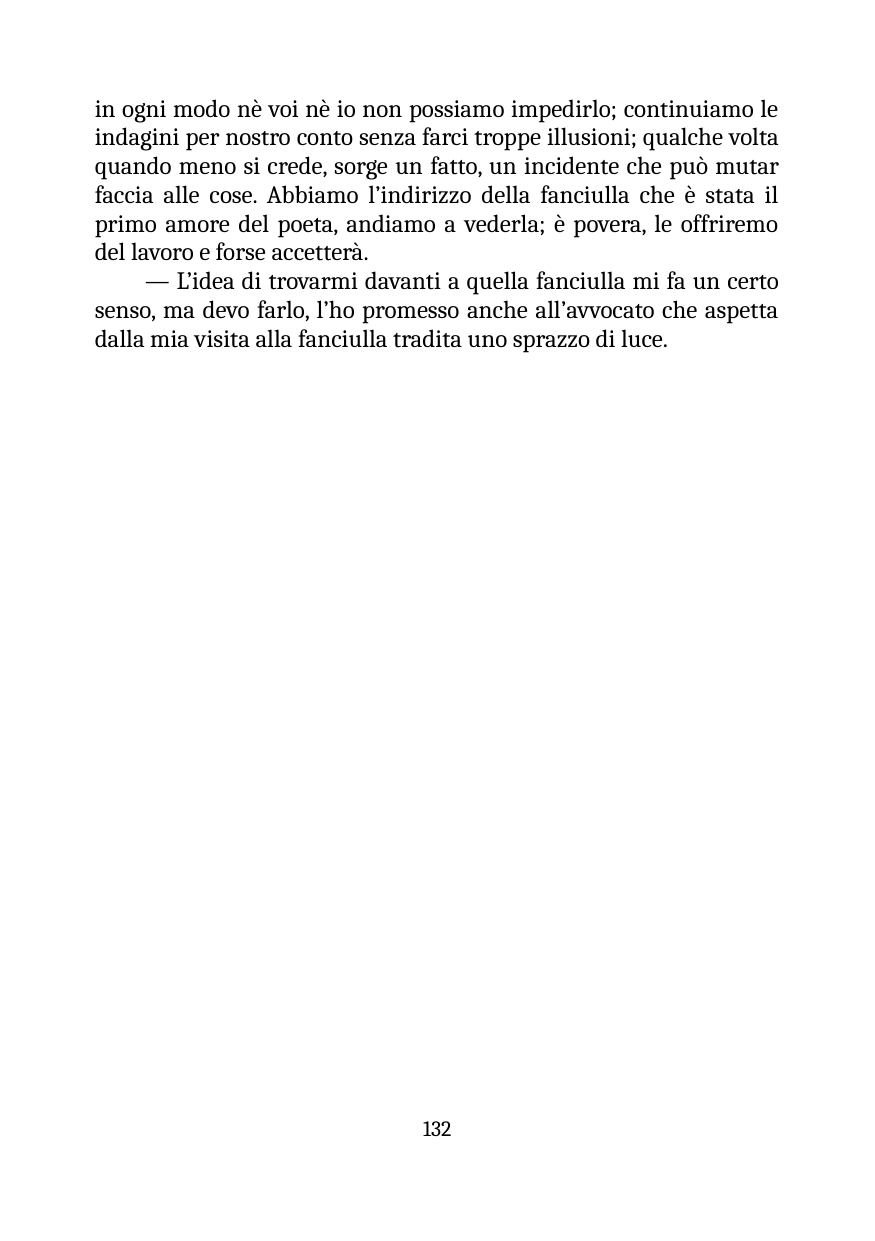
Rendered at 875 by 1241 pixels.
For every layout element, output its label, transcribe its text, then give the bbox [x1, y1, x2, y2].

text in ogni modo nè voi nè io non possiamo impedirlo; continuiamo le indagini per nostro conto senza farci troppe illusioni; qualche volta quando meno si crede, sorge un fatto, un incidente che può mutar faccia alle cose. Abbiamo l’indirizzo della fanciulla che è stata il primo amore del poeta, andiamo a vederla; è povera, le offriremo del lavoro e forse accetterà. [94, 94, 779, 267]
text — L’idea di trovarmi davanti a quella fanciulla mi fa un certo senso, ma devo farlo, l’ho promesso anche all’avvocato che aspetta dalla mia visita alla fanciulla tradita uno sprazzo di luce. [94, 267, 779, 353]
